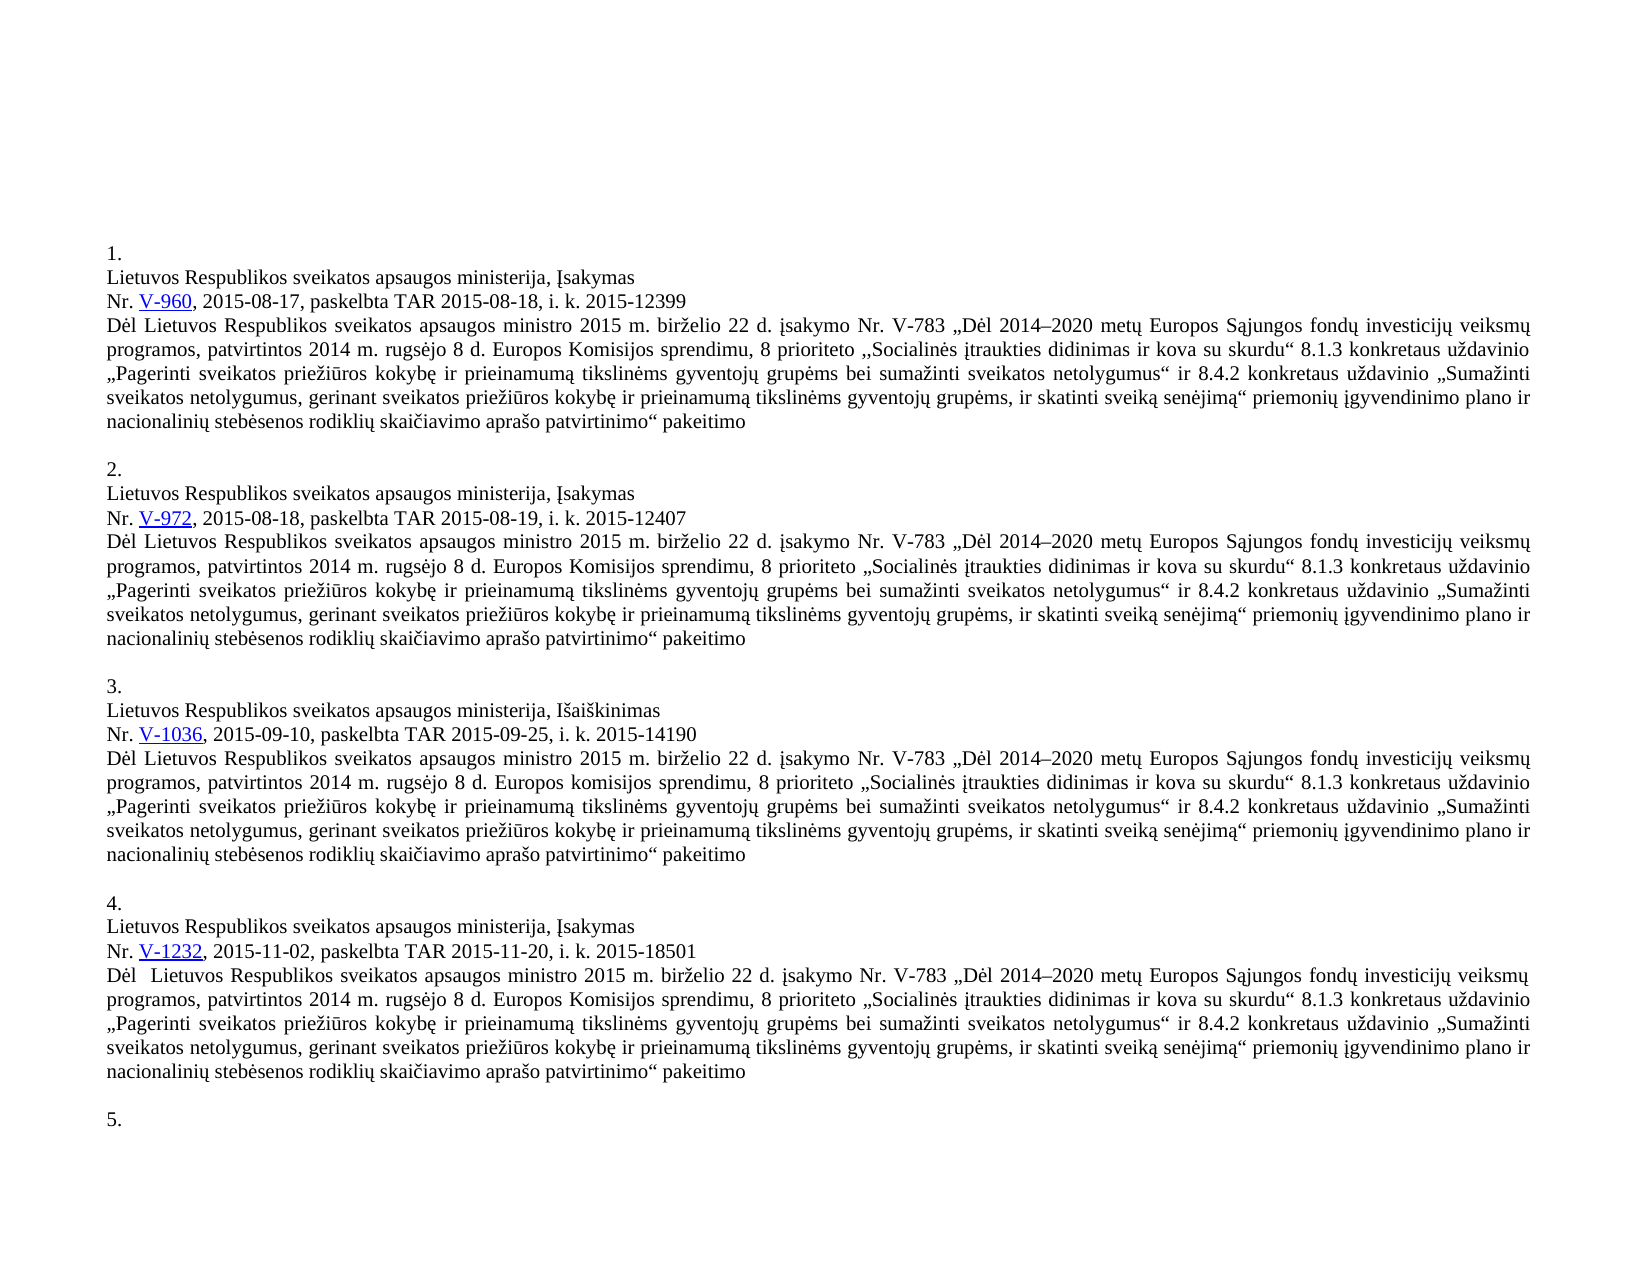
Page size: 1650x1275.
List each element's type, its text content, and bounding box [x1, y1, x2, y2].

text Lietuvos Respublikos sveikatos apsaugos ministerija, Įsakymas [106, 481, 1532, 505]
text Nr. V-960, 2015-08-17, paskelbta TAR 2015-08-18, i. k. 2015-12399 [106, 289, 1532, 313]
text Dėl Lietuvos Respublikos sveikatos apsaugos ministro 2015 m. birželio 22 d. įsakymo Nr. V-783 „Dėl 2014–2020 metų Europos Sąjungos fondų investicijų veiksmų programos, patvirtintos 2014 m. rugsėjo 8 d. Europos Komisijos sprendimu, 8 prioriteto „Socialinės įtraukties didinimas ir kova su skurdu“ 8.1.3 konkretaus uždavinio „Pagerinti sveikatos priežiūros kokybę ir prieinamumą tikslinėms gyventojų grupėms bei sumažinti sveikatos netolygumus“ ir 8.4.2 konkretaus uždavinio „Sumažinti sveikatos netolygumus, gerinant sveikatos priežiūros kokybę ir prieinamumą tikslinėms gyventojų grupėms, ir skatinti sveiką senėjimą“ priemonių įgyvendinimo plano ir nacionalinių stebėsenos rodiklių skaičiavimo aprašo patvirtinimo“ pakeitimo [106, 963, 1532, 1083]
text Dėl Lietuvos Respublikos sveikatos apsaugos ministro 2015 m. birželio 22 d. įsakymo Nr. V-783 „Dėl 2014–2020 metų Europos Sąjungos fondų investicijų veiksmų programos, patvirtintos 2014 m. rugsėjo 8 d. Europos Komisijos sprendimu, 8 prioriteto ,,Socialinės įtraukties didinimas ir kova su skurdu“ 8.1.3 konkretaus uždavinio „Pagerinti sveikatos priežiūros kokybę ir prieinamumą tikslinėms gyventojų grupėms bei sumažinti sveikatos netolygumus“ ir 8.4.2 konkretaus uždavinio „Sumažinti sveikatos netolygumus, gerinant sveikatos priežiūros kokybę ir prieinamumą tikslinėms gyventojų grupėms, ir skatinti sveiką senėjimą“ priemonių įgyvendinimo plano ir nacionalinių stebėsenos rodiklių skaičiavimo aprašo patvirtinimo“ pakeitimo [106, 313, 1532, 433]
text Dėl Lietuvos Respublikos sveikatos apsaugos ministro 2015 m. birželio 22 d. įsakymo Nr. V-783 „Dėl 2014–2020 metų Europos Sąjungos fondų investicijų veiksmų programos, patvirtintos 2014 m. rugsėjo 8 d. Europos Komisijos sprendimu, 8 prioriteto „Socialinės įtraukties didinimas ir kova su skurdu“ 8.1.3 konkretaus uždavinio „Pagerinti sveikatos priežiūros kokybę ir prieinamumą tikslinėms gyventojų grupėms bei sumažinti sveikatos netolygumus“ ir 8.4.2 konkretaus uždavinio „Sumažinti sveikatos netolygumus, gerinant sveikatos priežiūros kokybę ir prieinamumą tikslinėms gyventojų grupėms, ir skatinti sveiką senėjimą“ priemonių įgyvendinimo plano ir nacionalinių stebėsenos rodiklių skaičiavimo aprašo patvirtinimo“ pakeitimo [106, 529, 1532, 650]
text Dėl Lietuvos Respublikos sveikatos apsaugos ministro 2015 m. birželio 22 d. įsakymo Nr. V-783 „Dėl 2014–2020 metų Europos Sąjungos fondų investicijų veiksmų programos, patvirtintos 2014 m. rugsėjo 8 d. Europos komisijos sprendimu, 8 prioriteto „Socialinės įtraukties didinimas ir kova su skurdu“ 8.1.3 konkretaus uždavinio „Pagerinti sveikatos priežiūros kokybę ir prieinamumą tikslinėms gyventojų grupėms bei sumažinti sveikatos netolygumus“ ir 8.4.2 konkretaus uždavinio „Sumažinti sveikatos netolygumus, gerinant sveikatos priežiūros kokybę ir prieinamumą tikslinėms gyventojų grupėms, ir skatinti sveiką senėjimą“ priemonių įgyvendinimo plano ir nacionalinių stebėsenos rodiklių skaičiavimo aprašo patvirtinimo“ pakeitimo [106, 746, 1532, 866]
text 2. [106, 457, 1532, 481]
text Nr. V-972, 2015-08-18, paskelbta TAR 2015-08-19, i. k. 2015-12407 [106, 505, 1532, 529]
text Nr. V-1036, 2015-09-10, paskelbta TAR 2015-09-25, i. k. 2015-14190 [106, 722, 1532, 746]
text 4. [106, 890, 1532, 914]
text 5. [106, 1107, 1532, 1131]
text Nr. V-1232, 2015-11-02, paskelbta TAR 2015-11-20, i. k. 2015-18501 [106, 938, 1532, 963]
text Lietuvos Respublikos sveikatos apsaugos ministerija, Įsakymas [106, 265, 1532, 289]
text 1. [106, 241, 1532, 265]
text Lietuvos Respublikos sveikatos apsaugos ministerija, Išaiškinimas [106, 698, 1532, 722]
text Lietuvos Respublikos sveikatos apsaugos ministerija, Įsakymas [106, 914, 1532, 938]
text 3. [106, 674, 1532, 698]
